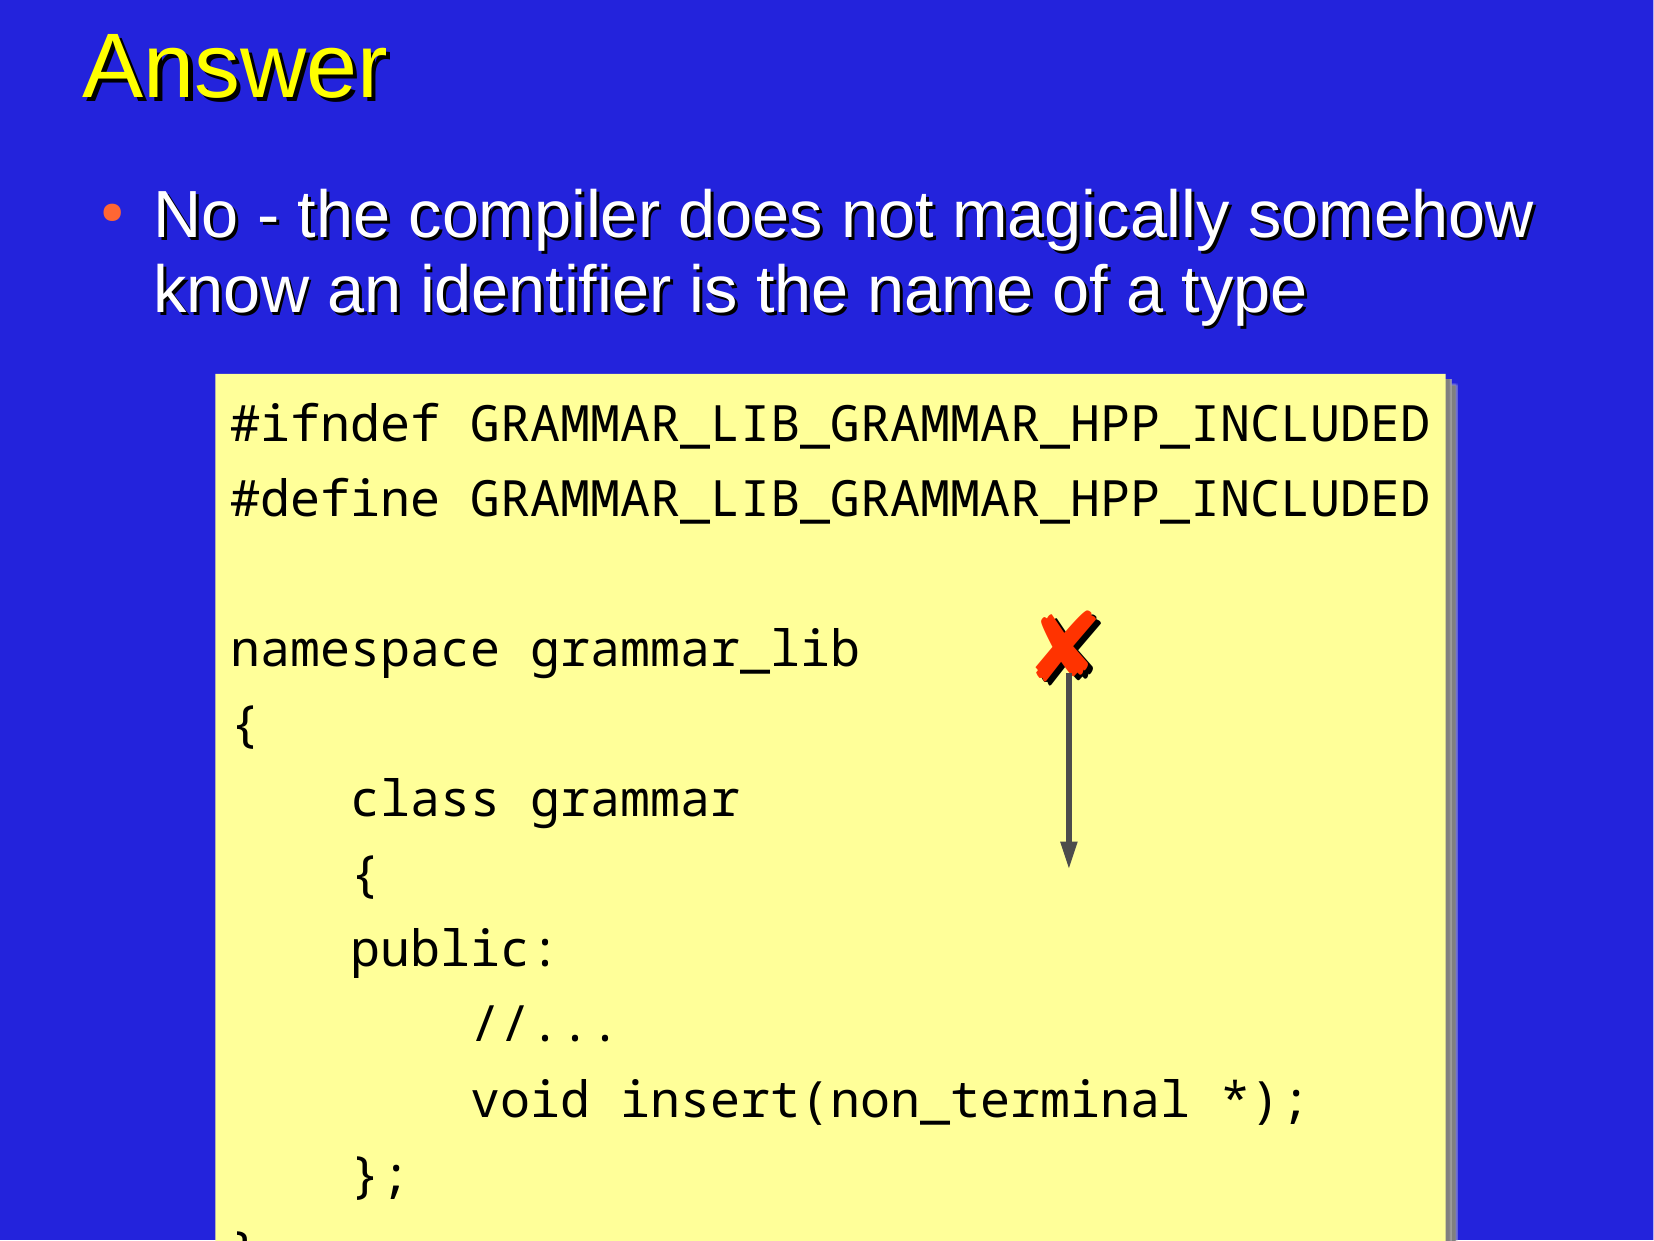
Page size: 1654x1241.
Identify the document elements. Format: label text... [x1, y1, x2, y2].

title Answer [82, 2, 1571, 130]
list No - the compiler does not magically somehow know an identifier is the name of a type [82, 177, 1571, 1182]
text_box #ifndef GRAMMAR_LIB_GRAMMAR_HPP_INCLUDED #define GRAMMAR_LIB_GRAMMAR_HPP_INCLUDED namespace grammar_lib { class grammar { public: //... void insert(non_terminal *); }; } #endif [215, 373, 1446, 1241]
text_box  [1009, 557, 1188, 723]
